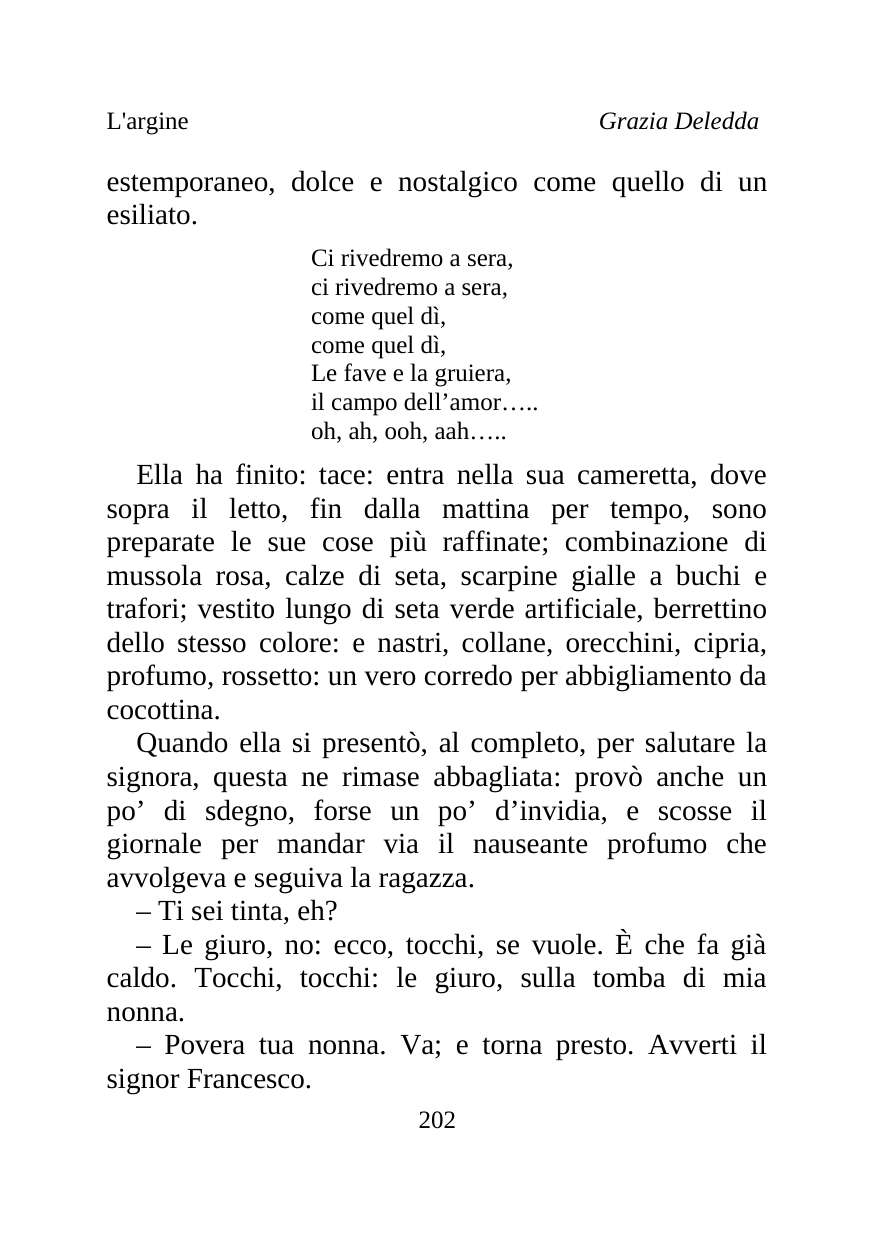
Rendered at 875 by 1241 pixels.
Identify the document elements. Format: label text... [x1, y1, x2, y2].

text – Ti sei tinta, eh? [106, 893, 768, 927]
text Ci rivedremo a sera, ci rivedremo a sera, come quel dì, come quel dì, Le fave e la gruiera, il campo dell’amor….. oh, ah, ooh, aah….. [311, 243, 768, 445]
text estemporaneo, dolce e nostalgico come quello di un esiliato. [106, 164, 768, 231]
text – Le giuro, no: ecco, tocchi, se vuole. È che fa già caldo. Tocchi, tocchi: le giuro, sulla tomba di mia nonna. [106, 927, 768, 1027]
text Quando ella si presentò, al completo, per salutare la signora, questa ne rimase abbagliata: provò anche un po’ di sdegno, forse un po’ d’invidia, e scosse il giornale per mandar via il nauseante profumo che avvolgeva e seguiva la ragazza. [106, 726, 768, 893]
text – Povera tua nonna. Va; e torna presto. Avverti il signor Francesco. [106, 1027, 768, 1094]
text Ella ha finito: tace: entra nella sua cameretta, dove sopra il letto, fin dalla mattina per tempo, sono preparate le sue cose più raffinate; combinazione di mussola rosa, calze di seta, scarpine gialle a buchi e trafori; vestito lungo di seta verde artificiale, berrettino dello stesso colore: e nastri, collane, orecchini, cipria, profumo, rossetto: un vero corredo per abbigliamento da cocottina. [106, 457, 768, 726]
